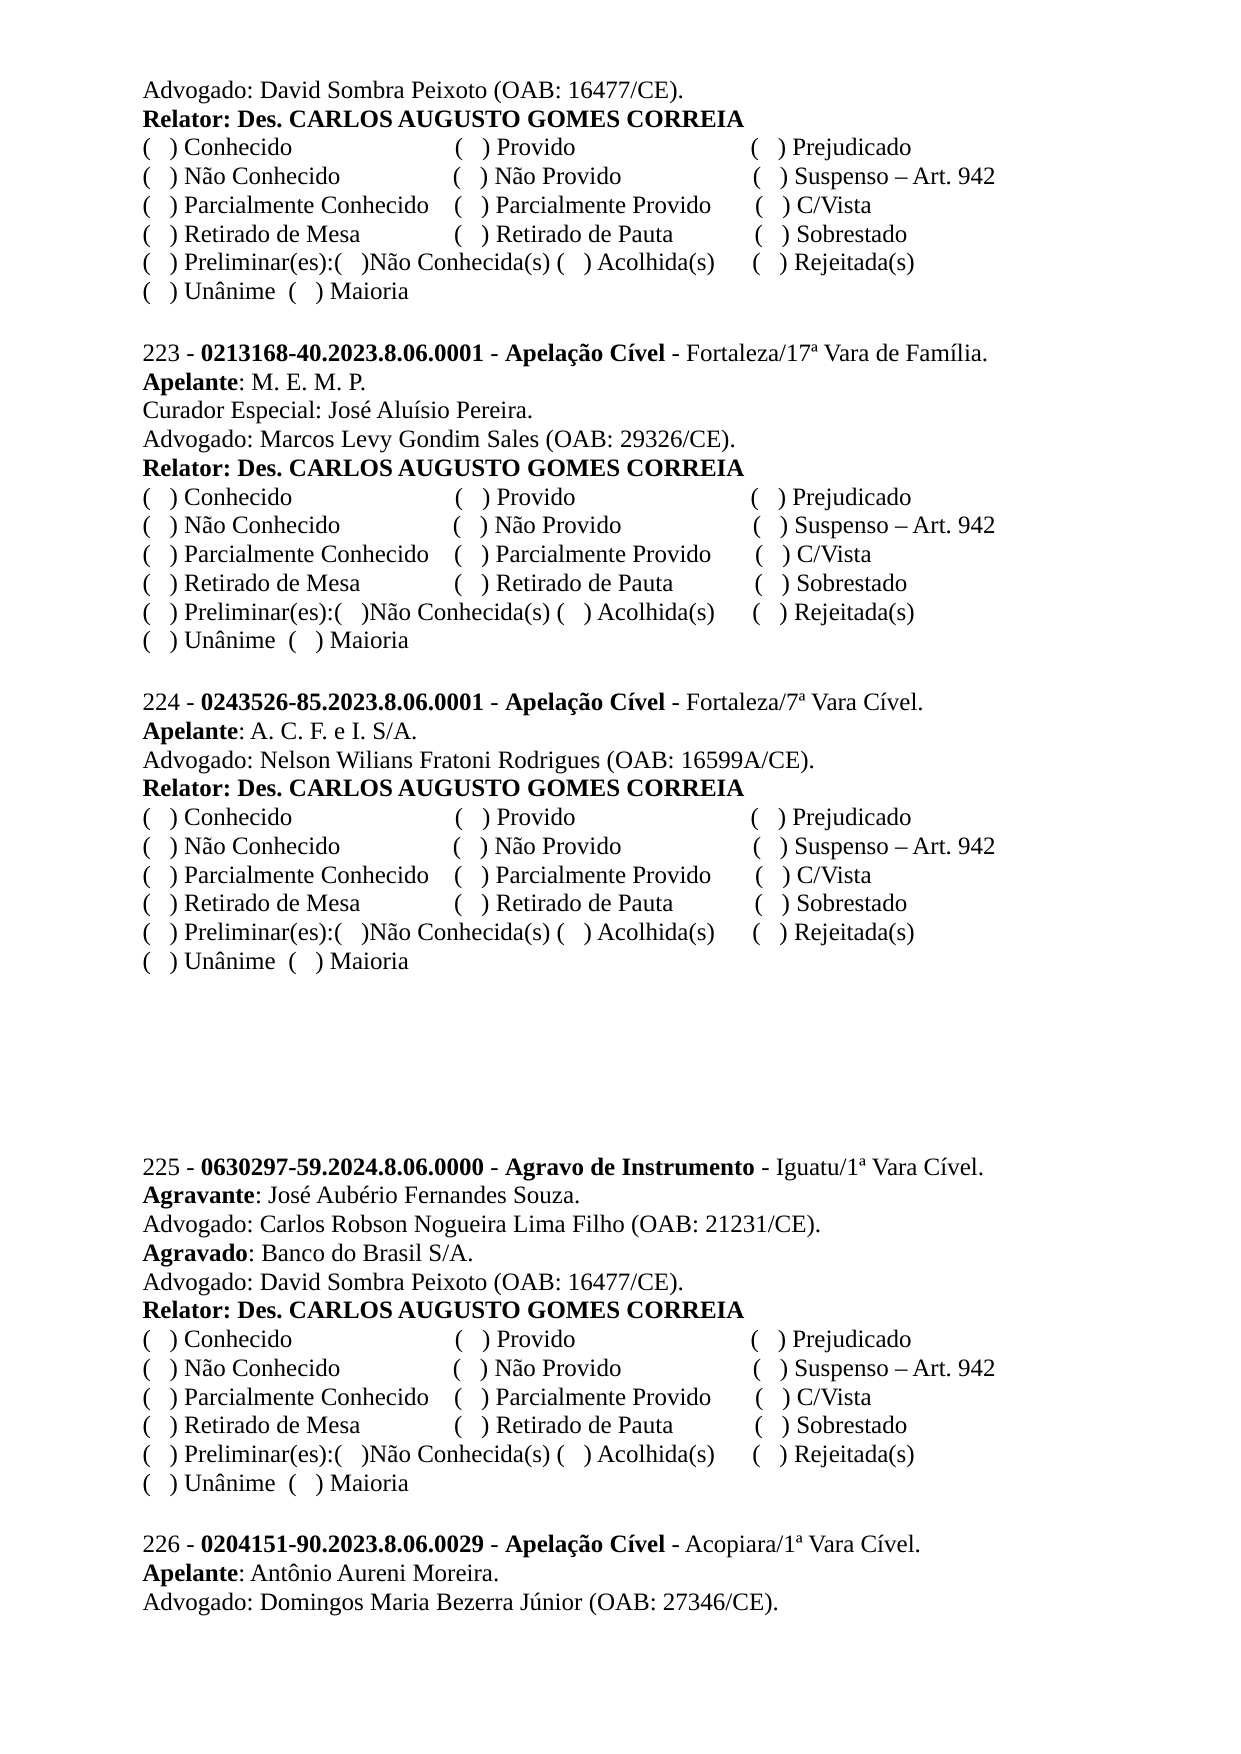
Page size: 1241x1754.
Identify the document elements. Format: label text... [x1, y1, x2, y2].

text Advogado: David Sombra Peixoto (OAB: 16477/CE). [142, 1267, 1141, 1295]
text ( ) Unânime ( ) Maioria [142, 1468, 1141, 1497]
text ( ) Não Conhecido ( ) Não Provido ( ) Suspenso – Art. 942 [142, 831, 1158, 860]
text ( ) Retirado de Mesa ( ) Retirado de Pauta ( ) Sobrestado [142, 888, 1158, 917]
text Relator: Des. CARLOS AUGUSTO GOMES CORREIA [142, 104, 1141, 132]
text ( ) Conhecido ( ) Provido ( ) Prejudicado [142, 1324, 1141, 1353]
text ( ) Parcialmente Conhecido ( ) Parcialmente Provido ( ) C/Vista [142, 539, 1158, 568]
text Apelante: Antônio Aureni Moreira. [142, 1558, 1141, 1587]
text Advogado: Domingos Maria Bezerra Júnior (OAB: 27346/CE). [142, 1587, 1141, 1616]
text Advogado: Nelson Wilians Fratoni Rodrigues (OAB: 16599A/CE). [142, 745, 1141, 773]
text 223 - 0213168-40.2023.8.06.0001 - Apelação Cível - Fortaleza/17ª Vara de Família. [142, 338, 1141, 367]
text Apelante: M. E. M. P. [142, 367, 1141, 396]
text ( ) Não Conhecido ( ) Não Provido ( ) Suspenso – Art. 942 [142, 161, 1158, 190]
text Apelante: A. C. F. e I. S/A. [142, 716, 1141, 745]
text ( ) Preliminar(es):( )Não Conhecida(s) ( ) Acolhida(s) ( ) Rejeitada(s) [142, 1439, 1158, 1468]
text Relator: Des. CARLOS AUGUSTO GOMES CORREIA [142, 453, 1141, 482]
text Relator: Des. CARLOS AUGUSTO GOMES CORREIA [142, 773, 1141, 802]
text ( ) Preliminar(es):( )Não Conhecida(s) ( ) Acolhida(s) ( ) Rejeitada(s) [142, 247, 1158, 276]
text Advogado: Marcos Levy Gondim Sales (OAB: 29326/CE). [142, 424, 1141, 453]
text Agravante: José Aubério Fernandes Souza. [142, 1180, 1141, 1209]
text ( ) Unânime ( ) Maioria [142, 626, 1141, 654]
text 224 - 0243526-85.2023.8.06.0001 - Apelação Cível - Fortaleza/7ª Vara Cível. [142, 687, 1141, 716]
text 225 - 0630297-59.2024.8.06.0000 - Agravo de Instrumento - Iguatu/1ª Vara Cível. [142, 1152, 1141, 1180]
text ( ) Não Conhecido ( ) Não Provido ( ) Suspenso – Art. 942 [142, 1353, 1158, 1382]
text ( ) Conhecido ( ) Provido ( ) Prejudicado [142, 132, 1141, 161]
text Curador Especial: José Aluísio Pereira. [142, 396, 1141, 424]
text ( ) Preliminar(es):( )Não Conhecida(s) ( ) Acolhida(s) ( ) Rejeitada(s) [142, 917, 1158, 946]
text Relator: Des. CARLOS AUGUSTO GOMES CORREIA [142, 1295, 1141, 1324]
text ( ) Retirado de Mesa ( ) Retirado de Pauta ( ) Sobrestado [142, 219, 1158, 247]
text ( ) Retirado de Mesa ( ) Retirado de Pauta ( ) Sobrestado [142, 1410, 1158, 1439]
text Agravado: Banco do Brasil S/A. [142, 1238, 1141, 1267]
text ( ) Não Conhecido ( ) Não Provido ( ) Suspenso – Art. 942 [142, 511, 1158, 539]
text ( ) Unânime ( ) Maioria [142, 946, 1141, 975]
text ( ) Retirado de Mesa ( ) Retirado de Pauta ( ) Sobrestado [142, 568, 1158, 597]
text ( ) Parcialmente Conhecido ( ) Parcialmente Provido ( ) C/Vista [142, 190, 1158, 219]
text ( ) Unânime ( ) Maioria [142, 276, 1141, 305]
text ( ) Parcialmente Conhecido ( ) Parcialmente Provido ( ) C/Vista [142, 1382, 1158, 1410]
text ( ) Parcialmente Conhecido ( ) Parcialmente Provido ( ) C/Vista [142, 860, 1158, 888]
text Advogado: Carlos Robson Nogueira Lima Filho (OAB: 21231/CE). [142, 1209, 1141, 1238]
text ( ) Conhecido ( ) Provido ( ) Prejudicado [142, 802, 1141, 831]
text 226 - 0204151-90.2023.8.06.0029 - Apelação Cível - Acopiara/1ª Vara Cível. [142, 1529, 1141, 1558]
text ( ) Preliminar(es):( )Não Conhecida(s) ( ) Acolhida(s) ( ) Rejeitada(s) [142, 597, 1158, 626]
text Advogado: David Sombra Peixoto (OAB: 16477/CE). [142, 75, 1141, 104]
text ( ) Conhecido ( ) Provido ( ) Prejudicado [142, 482, 1141, 511]
